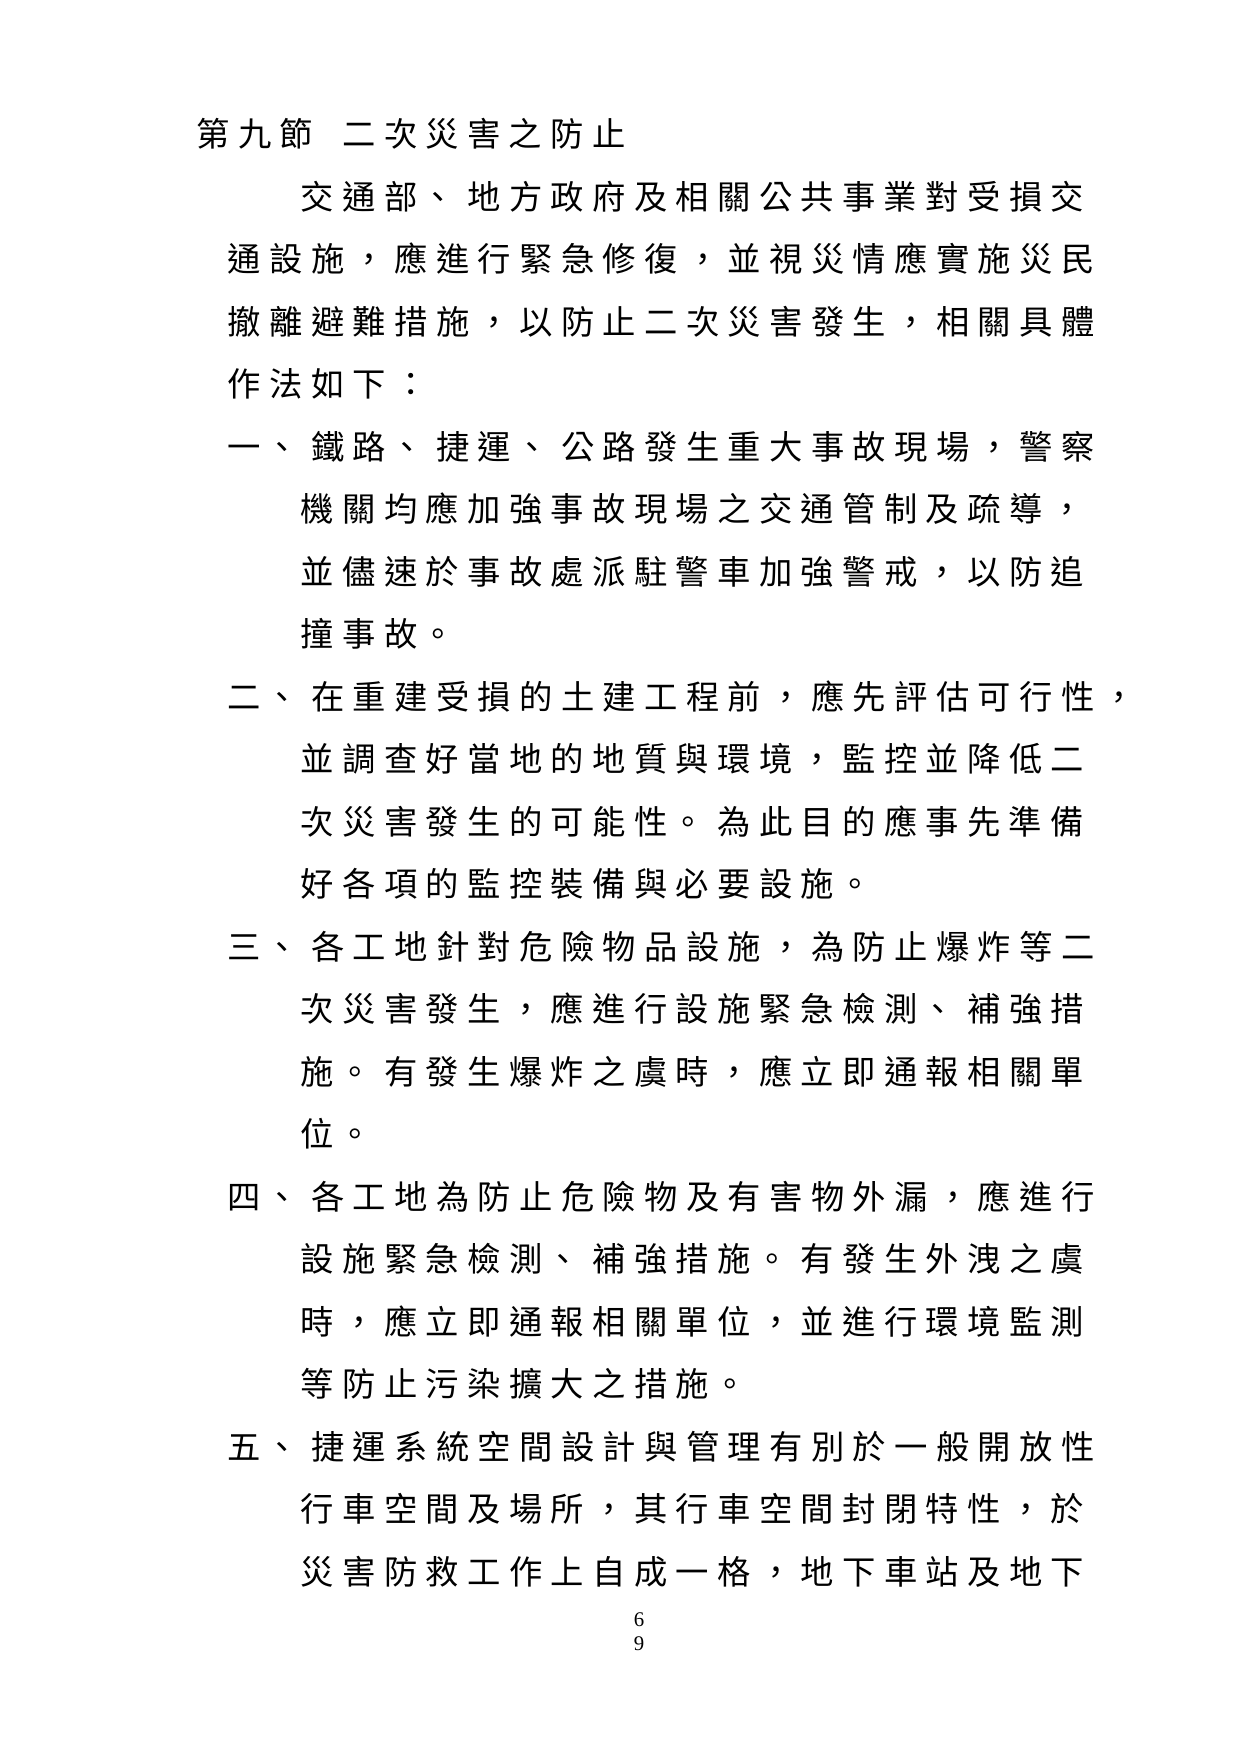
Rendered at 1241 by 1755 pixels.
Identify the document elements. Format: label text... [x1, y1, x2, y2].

text 三、各工地針對危險物品設施，為防止爆炸等二次災害發生，應進行設施緊急檢測、補強措施。有發生爆炸之虞時，應立即通報相關單位。 [221, 903, 1119, 1153]
text 四、各工地為防止危險物及有害物外漏，應進行設施緊急檢測、補強措施。有發生外洩之虞時，應立即通報相關單位，並進行環境監測等防止污染擴大之措施。 [221, 1153, 1119, 1403]
subtitle 第九節 二次災害之防止 [186, 91, 1119, 153]
text 一、鐵路、捷運、公路發生重大事故現場，警察機關均應加強事故現場之交通管制及疏導，並儘速於事故處派駐警車加強警戒，以防追撞事故。 [221, 403, 1119, 653]
text 交通部、地方政府及相關公共事業對受損交通設施，應進行緊急修復，並視災情應實施災民撤離避難措施，以防止二次災害發生，相關具體作法如下： [221, 153, 1119, 403]
text 二、在重建受損的土建工程前，應先評估可行性，並調查好當地的地質與環境，監控並降低二次災害發生的可能性。為此目的應事先準備好各項的監控裝備與必要設施。 [221, 653, 1119, 903]
text 五、捷運系統空間設計與管理有別於一般開放性行車空間及場所，其行車空間封閉特性，於災害防救工作上自成一格，地下車站及地下 [221, 1403, 1119, 1591]
